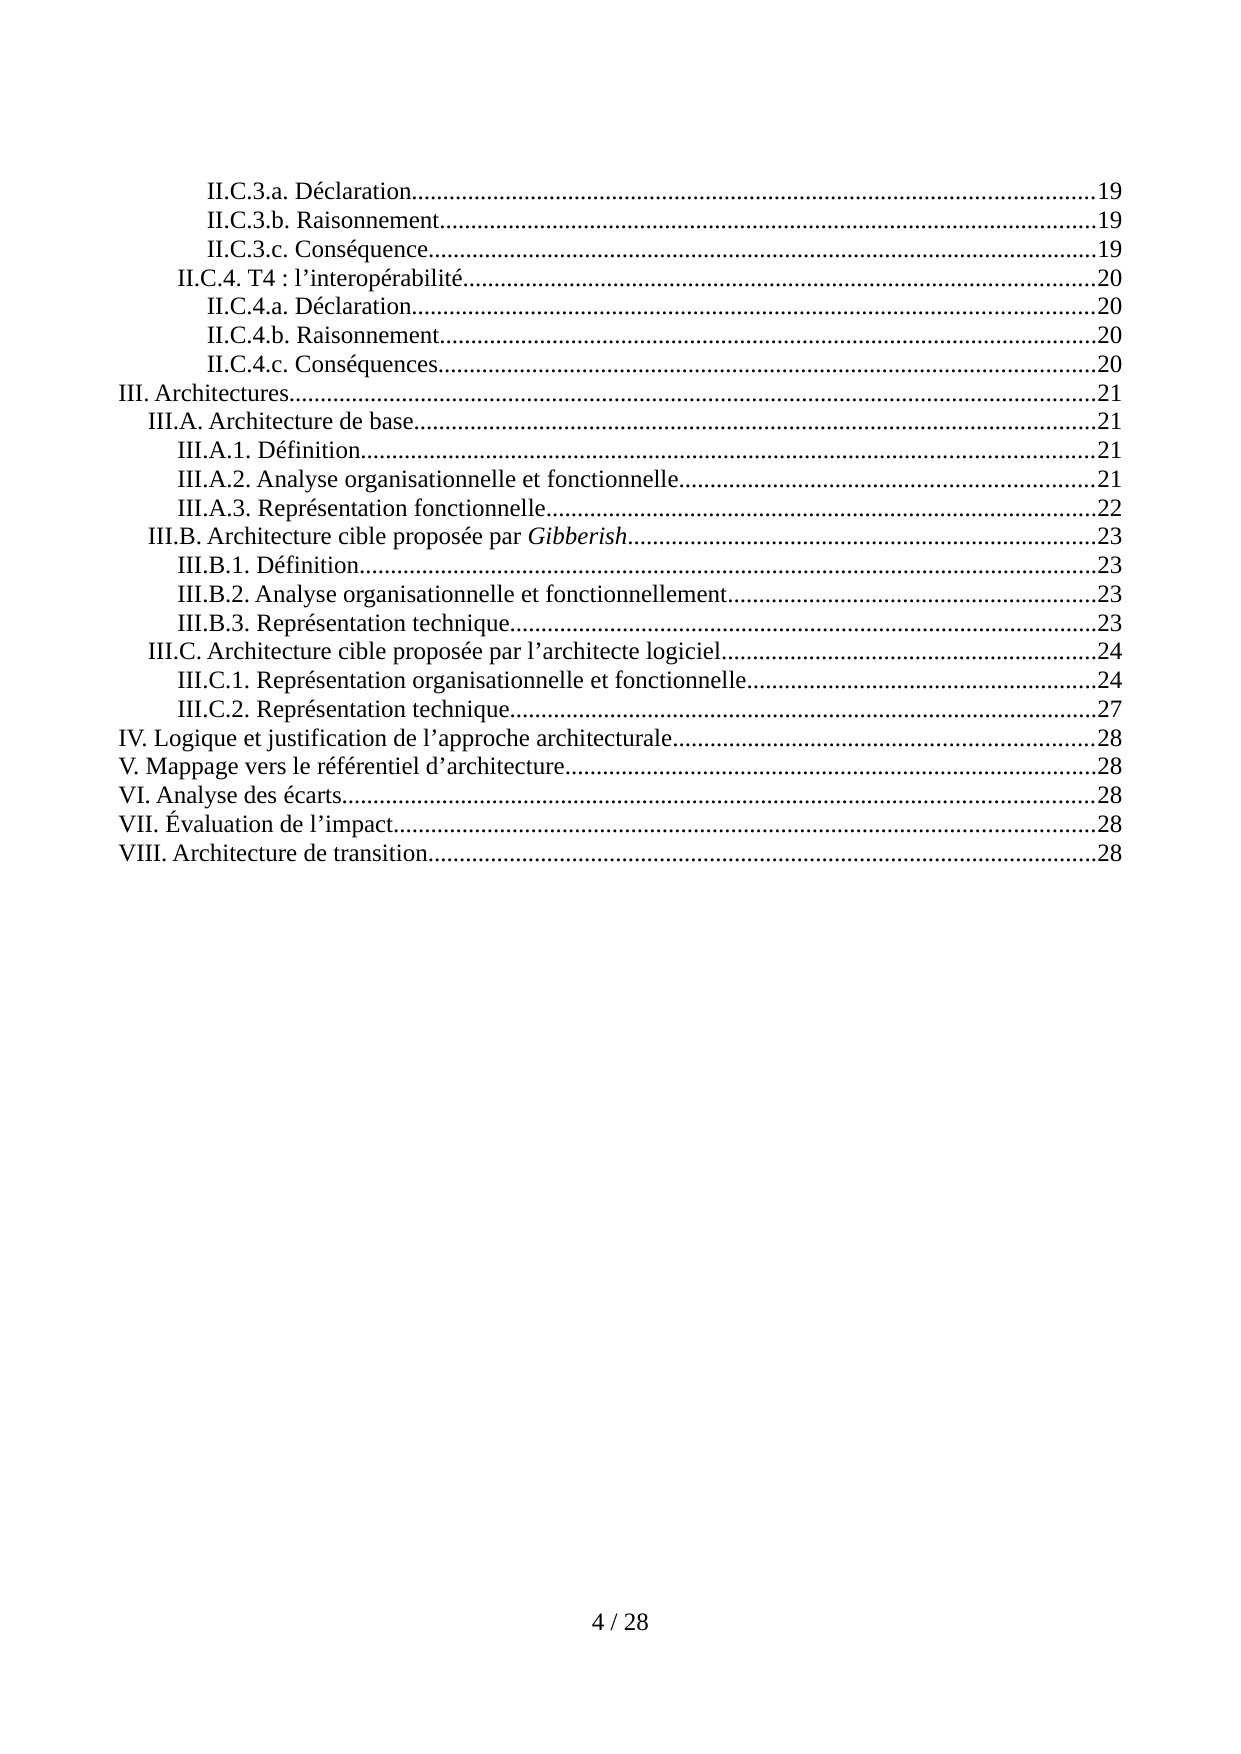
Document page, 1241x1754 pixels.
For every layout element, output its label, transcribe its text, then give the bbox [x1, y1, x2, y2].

text II.C.3.a. Déclaration 19 [207, 176, 1122, 205]
text II.C.3.b. Raisonnement 19 [207, 205, 1122, 234]
text II.C.4. T4 : l’interopérabilité 20 [177, 263, 1122, 291]
text III.C.1. Représentation organisationnelle et fonctionnelle 24 [177, 665, 1122, 694]
text V. Mappage vers le référentiel d’architecture 28 [118, 751, 1122, 780]
text III.C.2. Représentation technique 27 [177, 694, 1122, 723]
text II.C.3.c. Conséquence 19 [207, 234, 1122, 263]
text III.A.2. Analyse organisationnelle et fonctionnelle 21 [177, 464, 1122, 493]
text III.B.1. Définition 23 [177, 550, 1122, 579]
text II.C.4.a. Déclaration 20 [207, 291, 1122, 320]
text III.A. Architecture de base 21 [148, 406, 1122, 435]
text III.B.3. Représentation technique 23 [177, 608, 1122, 636]
text III.C. Architecture cible proposée par l’architecte logiciel 24 [148, 636, 1122, 665]
text VIII. Architecture de transition 28 [118, 838, 1122, 866]
text III.A.1. Définition 21 [177, 435, 1122, 464]
text III. Architectures 21 [118, 378, 1122, 406]
text III.B.2. Analyse organisationnelle et fonctionnellement 23 [177, 579, 1122, 608]
text III.A.3. Représentation fonctionnelle 22 [177, 493, 1122, 521]
text VII. Évaluation de l’impact 28 [118, 809, 1122, 838]
text IV. Logique et justification de l’approche architecturale 28 [118, 723, 1122, 751]
text II.C.4.b. Raisonnement 20 [207, 320, 1122, 349]
text II.C.4.c. Conséquences 20 [207, 349, 1122, 378]
text III.B. Architecture cible proposée par Gibberish 23 [148, 521, 1122, 550]
text VI. Analyse des écarts 28 [118, 780, 1122, 809]
